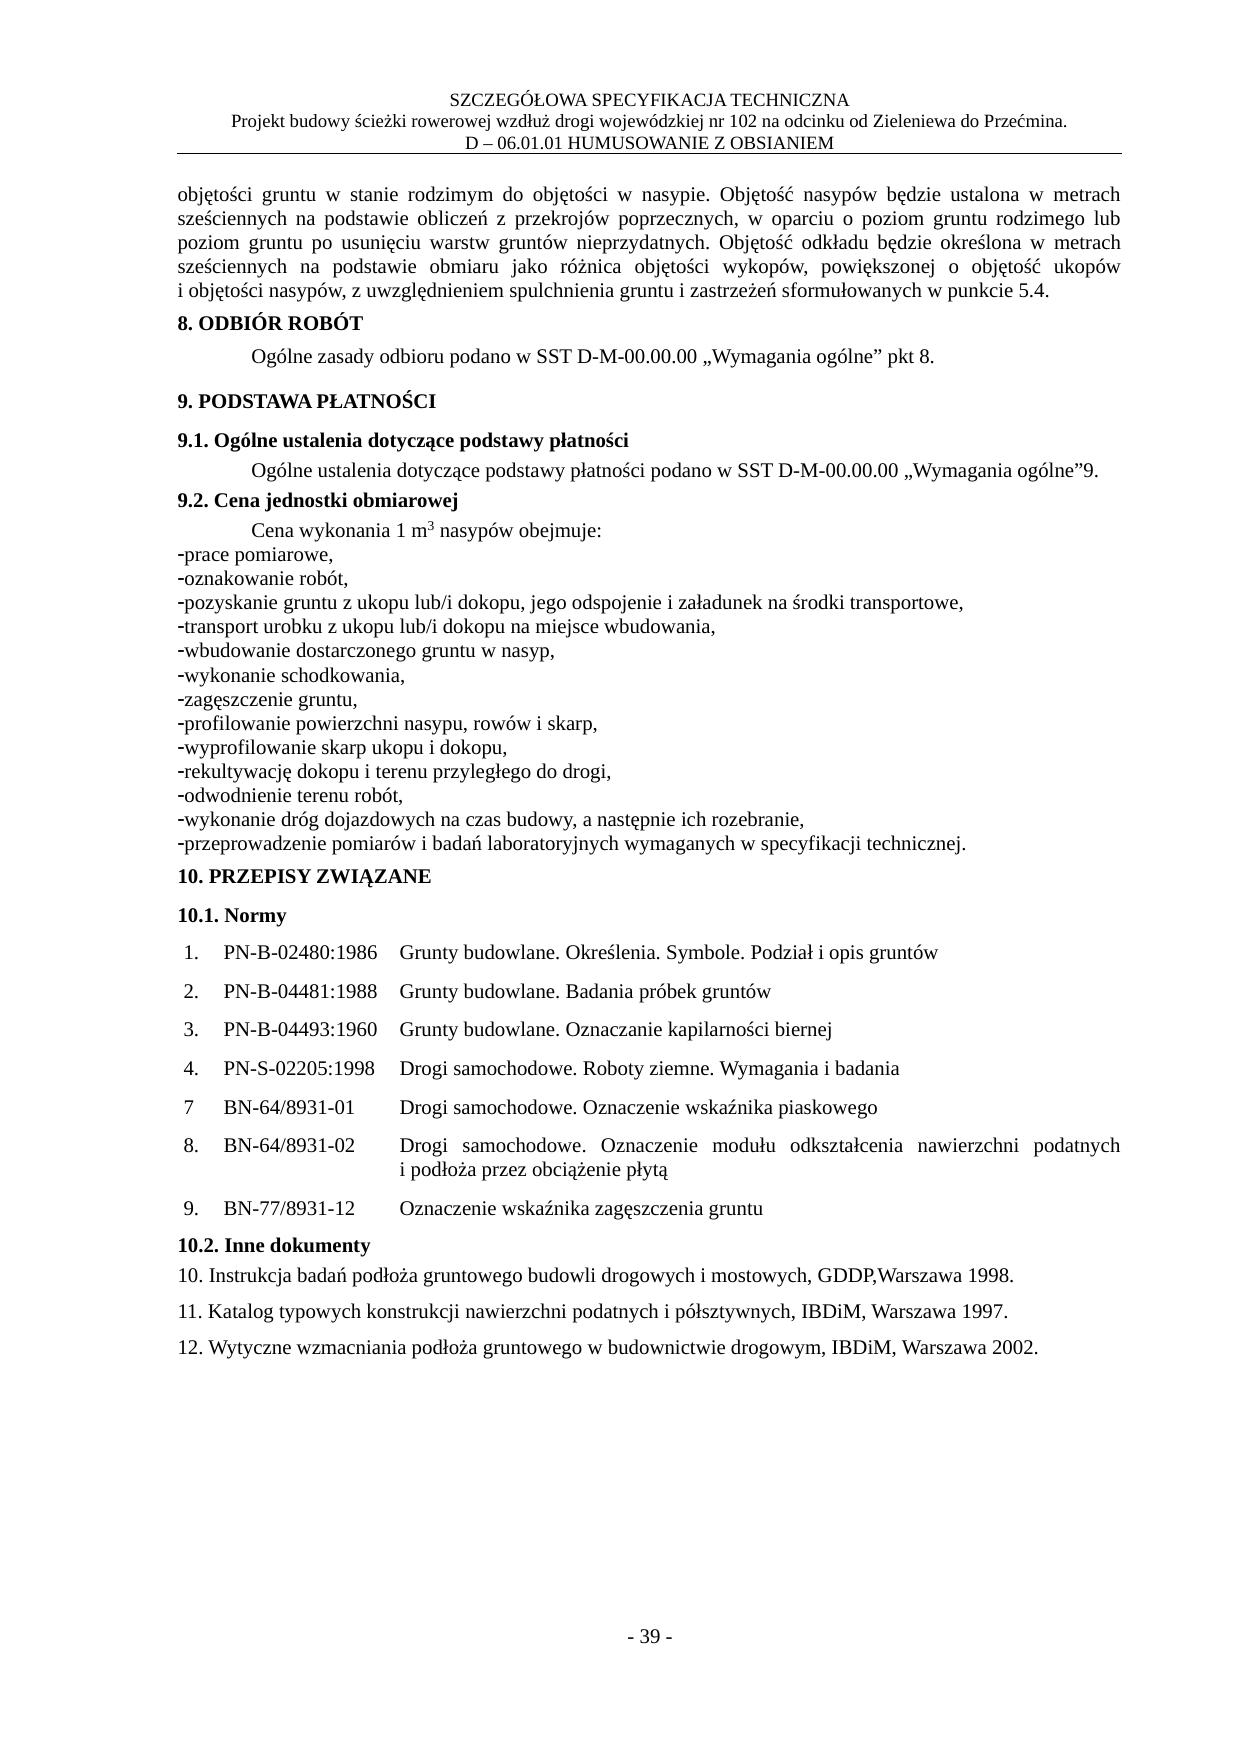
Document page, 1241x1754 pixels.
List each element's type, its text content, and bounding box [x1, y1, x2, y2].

list wykonanie schodkowania, [177, 662, 1122, 687]
table_cell Grunty budowlane. Oznaczanie kapilarności biernej [392, 1010, 1128, 1049]
table_cell 4. [176, 1049, 216, 1087]
list rekultywację dokopu i terenu przyległego do drogi, [177, 759, 1122, 783]
table_cell 9. [176, 1189, 216, 1227]
table_cell PN-B-04493:1960 [216, 1010, 392, 1049]
list wykonanie dróg dojazdowych na czas budowy, a następnie ich rozebranie, [177, 807, 1122, 831]
subtitle 9.2. Cena jednostki obmiarowej [177, 488, 1122, 512]
table_cell 3. [176, 1010, 216, 1049]
table_cell Drogi samochodowe. Oznaczenie wskaźnika piaskowego [392, 1087, 1128, 1126]
table_cell PN-S-02205:1998 [216, 1049, 392, 1087]
subtitle 9.1. Ogólne ustalenia dotyczące podstawy płatności [177, 428, 1122, 452]
text Ogólne zasady odbioru podano w SST D-M-00.00.00 „Wymagania ogólne” pkt 8. [177, 344, 1122, 368]
list przeprowadzenie pomiarów i badań laboratoryjnych wymaganych w specyfikacji technicznej. [177, 831, 1122, 855]
table_cell 2. [176, 971, 216, 1010]
list pozyskanie gruntu z ukopu lub/i dokopu, jego odspojenie i załadunek na środki transportowe, [177, 590, 1122, 614]
table_cell BN-77/8931-12 [216, 1189, 392, 1227]
text 12. Wytyczne wzmacniania podłoża gruntowego w budownictwie drogowym, IBDiM, Warszawa 2002. [177, 1335, 1122, 1359]
list oznakowanie robót, [177, 566, 1122, 590]
list wbudowanie dostarczonego gruntu w nasyp, [177, 638, 1122, 662]
table_cell BN-64/8931-01 [216, 1087, 392, 1126]
subtitle 10. przepisy związane [177, 864, 1122, 888]
table_cell PN-B-04481:1988 [216, 971, 392, 1010]
list profilowanie powierzchni nasypu, rowów i skarp, [177, 711, 1122, 735]
table_cell Drogi samochodowe. Roboty ziemne. Wymagania i badania [392, 1049, 1128, 1087]
table_cell Drogi samochodowe. Oznaczenie modułu odkształcenia nawierzchni podatnych i podłoża przez obciążenie płytą [392, 1126, 1128, 1189]
table_cell 8. [176, 1126, 216, 1189]
list wyprofilowanie skarp ukopu i dokopu, [177, 735, 1122, 759]
subtitle 8. odbiór robót [177, 311, 1122, 335]
text Cena wykonania 1 m3 nasypów obejmuje: [177, 518, 1122, 542]
text Ogólne ustalenia dotyczące podstawy płatności podano w SST D-M-00.00.00 „Wymagania ogólne”9. [177, 458, 1122, 482]
list transport urobku z ukopu lub/i dokopu na miejsce wbudowania, [177, 614, 1122, 638]
subtitle 10.2. Inne dokumenty [177, 1233, 1122, 1257]
text 10. Instrukcja badań podłoża gruntowego budowli drogowych i mostowych, GDDP,Warszawa 1998. [177, 1263, 1122, 1287]
text objętości gruntu w stanie rodzimym do objętości w nasypie. Objętość nasypów będzie ustalona w metrach sześciennych na podstawie obliczeń z przekrojów poprzecznych, w oparciu o poziom gruntu rodzimego lub poziom gruntu po usunięciu warstw gruntów nieprzydatnych. Objętość odkładu będzie określona w metrach sześciennych na podstawie obmiaru jako różnica objętości wykopów, powiększonej o objętość ukopów i objętości nasypów, z uwzględnieniem spulchnienia gruntu i zastrzeżeń sformułowanych w punkcie 5.4. [177, 182, 1122, 302]
table_header 1. [176, 933, 216, 971]
table_cell Grunty budowlane. Badania próbek gruntów [392, 971, 1128, 1010]
list zagęszczenie gruntu, [177, 687, 1122, 711]
table_cell BN-64/8931-02 [216, 1126, 392, 1189]
text 11. Katalog typowych konstrukcji nawierzchni podatnych i półsztywnych, IBDiM, Warszawa 1997. [177, 1299, 1122, 1323]
subtitle 10.1. Normy [177, 903, 1122, 927]
list odwodnienie terenu robót, [177, 783, 1122, 807]
table_header Grunty budowlane. Określenia. Symbole. Podział i opis gruntów [392, 933, 1128, 971]
table_cell 7 [176, 1087, 216, 1126]
list prace pomiarowe, [177, 542, 1122, 566]
subtitle 9. podstawa płatności [177, 389, 1122, 413]
table_cell Oznaczenie wskaźnika zagęszczenia gruntu [392, 1189, 1128, 1227]
table_header PN-B-02480:1986 [216, 933, 392, 971]
